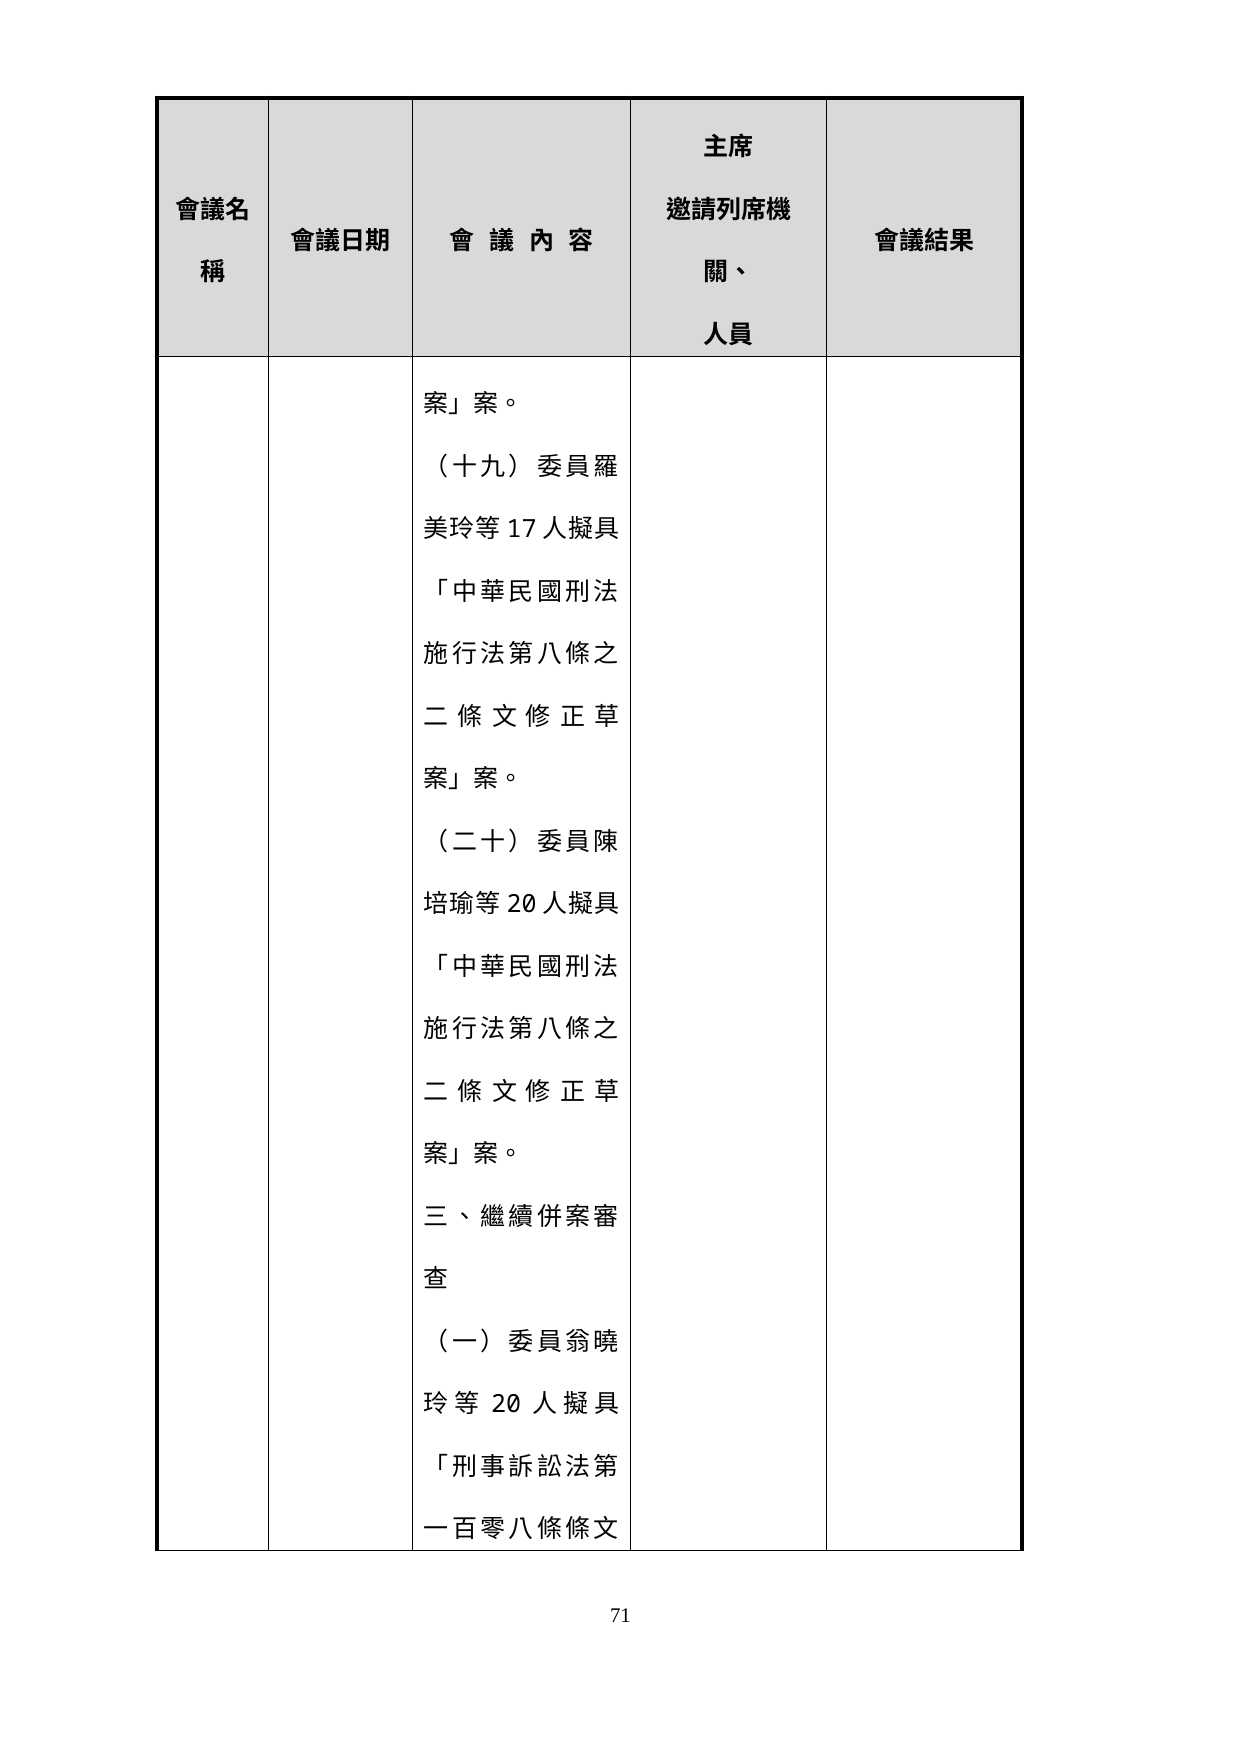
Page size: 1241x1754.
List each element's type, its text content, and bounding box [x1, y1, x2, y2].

table_header 會議名稱 [159, 100, 268, 356]
table_header 主席 邀請列席機關、 人員 [631, 100, 826, 356]
table_cell [269, 357, 412, 1550]
table_cell [827, 357, 1020, 1550]
table_cell 案」案。 （十九）委員羅美玲等17人擬具「中華民國刑法施行法第八條之二條文修正草案」案。 （二十）委員陳培瑜等20人擬具「中華民國刑法施行法第八條之二條文修正草案」案。 三、繼續併案審查 （一）委員翁曉玲等20人擬具「刑事訴訟法第一百零八條條文 [413, 357, 630, 1550]
table_header 會議日期 [269, 100, 412, 356]
table_cell [631, 357, 826, 1550]
table_cell [159, 357, 268, 1550]
table_header 會議結果 [827, 100, 1020, 356]
table_header 會議內容 [413, 100, 630, 356]
